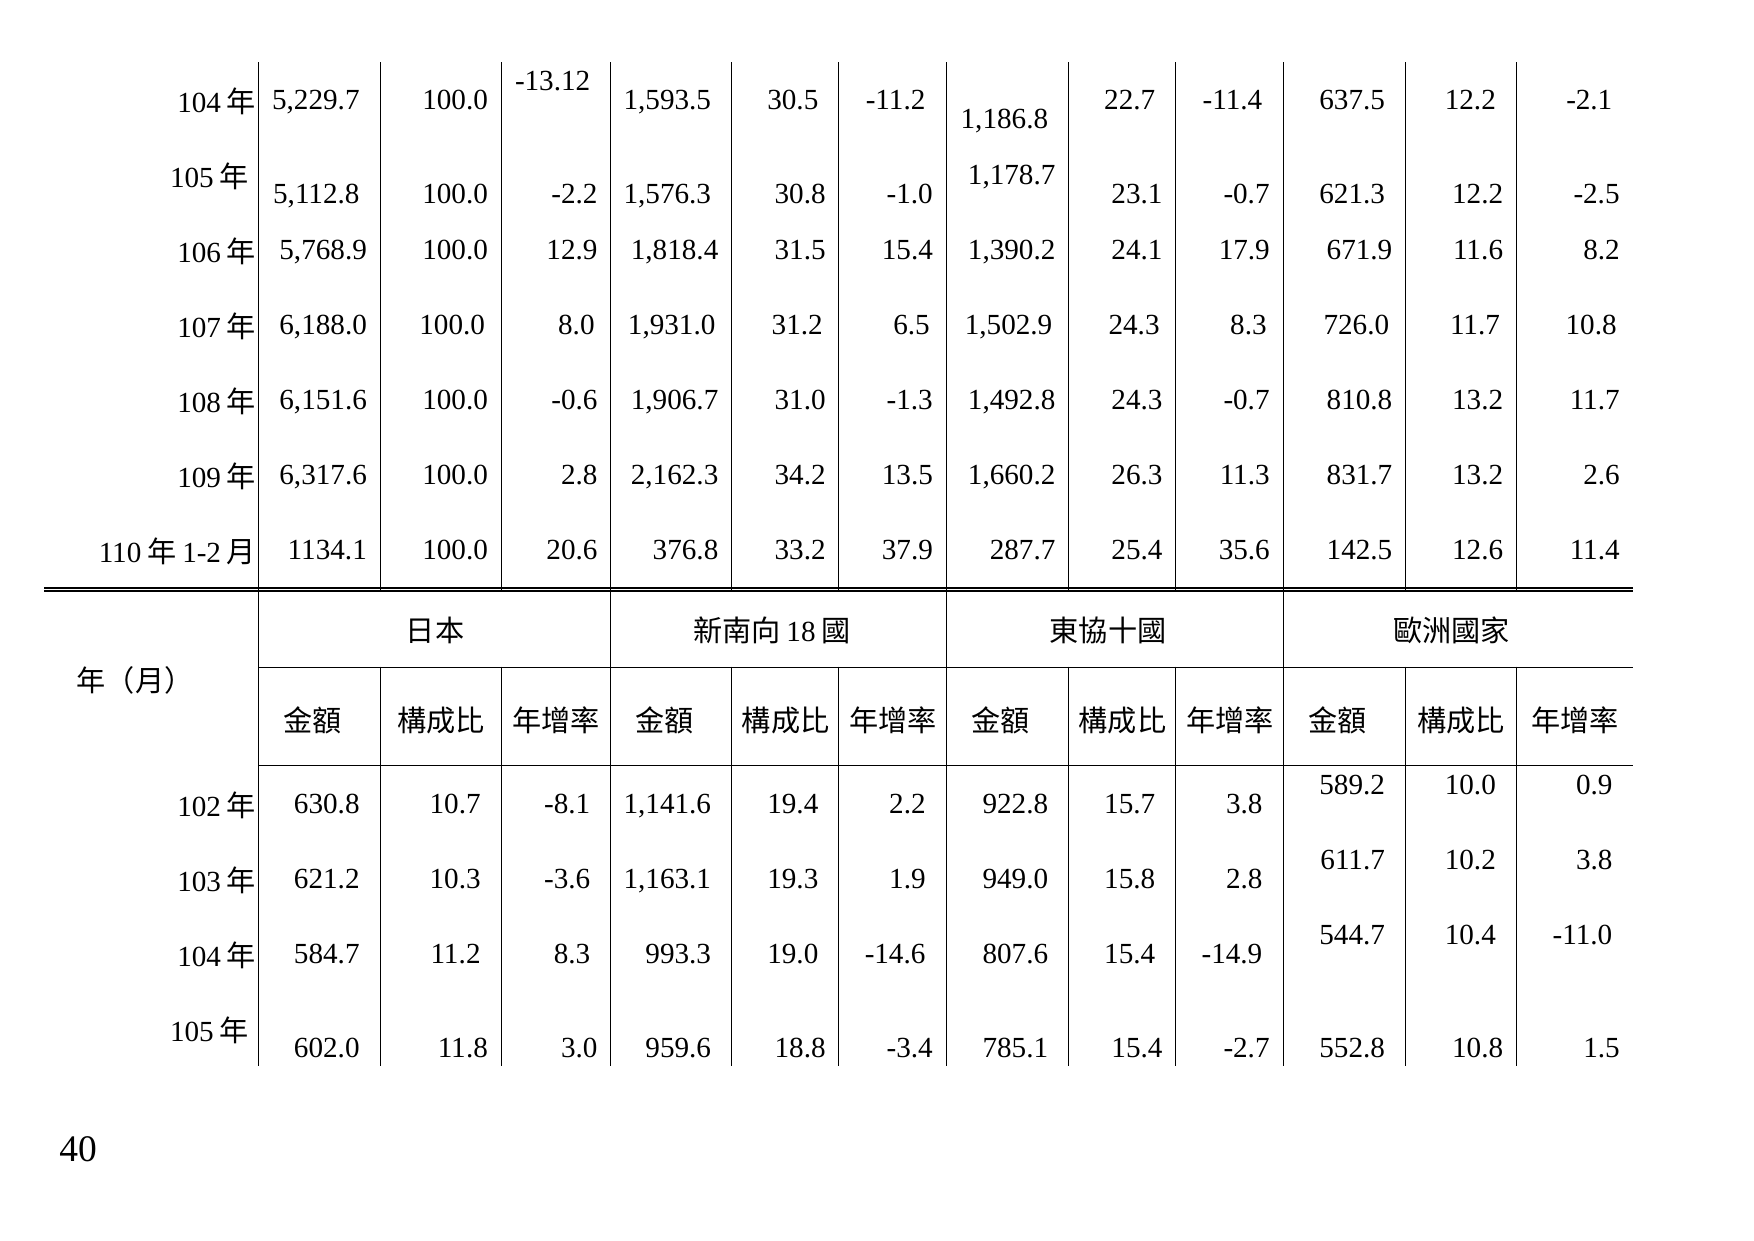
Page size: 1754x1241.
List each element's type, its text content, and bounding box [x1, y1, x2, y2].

table_cell 785.1 [947, 991, 1068, 1066]
table_cell 1,660.2 [947, 437, 1068, 512]
table_cell 922.8 [947, 766, 1068, 841]
table_cell 107年 [44, 287, 258, 362]
table_cell 102年 [44, 765, 258, 841]
table_cell 100.0 [381, 437, 501, 512]
table_cell 10.2 [1406, 841, 1516, 916]
table_cell 602.0 [259, 991, 380, 1066]
table_cell 年增率 [1176, 668, 1283, 765]
table_cell 33.2 [732, 512, 838, 587]
table_cell 959.6 [611, 991, 731, 1066]
table_cell 10.8 [1517, 287, 1633, 362]
table_cell 13.2 [1406, 362, 1516, 437]
table_cell 8.3 [502, 916, 610, 991]
table_cell 金額 [259, 668, 380, 765]
table_cell 671.9 [1284, 212, 1405, 287]
table_cell 1,186.8 [947, 62, 1068, 137]
table_cell 15.7 [1069, 766, 1175, 841]
table_cell 100.0 [381, 512, 501, 587]
table_cell 年（月） [44, 592, 258, 765]
table_cell 15.8 [1069, 841, 1175, 916]
table_cell 12.6 [1406, 512, 1516, 587]
table_cell 5,229.7 [259, 62, 380, 137]
table_cell 19.3 [732, 841, 838, 916]
table_cell 807.6 [947, 916, 1068, 991]
table_cell 2,162.3 [611, 437, 731, 512]
table_cell 105年 [44, 991, 258, 1066]
table_cell 歐洲國家 [1284, 592, 1633, 667]
table_cell 584.7 [259, 916, 380, 991]
table_cell 金額 [1284, 668, 1405, 765]
table_cell 6,188.0 [259, 287, 380, 362]
table_cell 5,768.9 [259, 212, 380, 287]
table_cell 15.4 [1069, 991, 1175, 1066]
table_cell 17.9 [1176, 212, 1283, 287]
table_cell 552.8 [1284, 991, 1405, 1066]
table_cell -3.4 [839, 991, 946, 1066]
table_cell 6,317.6 [259, 437, 380, 512]
table_cell -2.5 [1517, 137, 1633, 212]
table_cell 109年 [44, 437, 258, 512]
table_cell 993.3 [611, 916, 731, 991]
table_cell 年增率 [1517, 668, 1633, 765]
table_cell 1,502.9 [947, 287, 1068, 362]
table_cell 630.8 [259, 766, 380, 841]
table_cell 376.8 [611, 512, 731, 587]
table_cell 25.4 [1069, 512, 1175, 587]
table_cell 11.7 [1517, 362, 1633, 437]
table_cell 949.0 [947, 841, 1068, 916]
table_cell 8.3 [1176, 287, 1283, 362]
table_cell 100.0 [381, 62, 501, 137]
table_cell 637.5 [1284, 62, 1405, 137]
table_cell 1134.1 [259, 512, 380, 587]
table_cell 日本 [259, 592, 610, 667]
table_cell 1,818.4 [611, 212, 731, 287]
table_cell -8.1 [502, 766, 610, 841]
table_cell 621.2 [259, 841, 380, 916]
table_cell 1.9 [839, 841, 946, 916]
table_cell -0.7 [1176, 362, 1283, 437]
table_cell 31.2 [732, 287, 838, 362]
table_cell 11.3 [1176, 437, 1283, 512]
table_cell 19.4 [732, 766, 838, 841]
table_cell 2.8 [1176, 841, 1283, 916]
table_cell 100.0 [381, 137, 501, 212]
table_cell 589.2 [1284, 766, 1405, 841]
table_cell 2.6 [1517, 437, 1633, 512]
table_cell 104年 [44, 62, 258, 137]
table_cell 142.5 [1284, 512, 1405, 587]
table_cell 1,931.0 [611, 287, 731, 362]
table_cell 東協十國 [947, 592, 1283, 667]
table_cell 5,112.8 [259, 137, 380, 212]
table_cell 100.0 [381, 287, 501, 362]
table_cell 20.6 [502, 512, 610, 587]
table_cell 2.2 [839, 766, 946, 841]
table_cell 10.4 [1406, 916, 1516, 991]
table_cell 108年 [44, 362, 258, 437]
table_cell 103年 [44, 841, 258, 916]
table_cell 726.0 [1284, 287, 1405, 362]
table_cell 18.8 [732, 991, 838, 1066]
table_cell 100.0 [381, 362, 501, 437]
table_cell 810.8 [1284, 362, 1405, 437]
table_cell 12.2 [1406, 62, 1516, 137]
table_cell -0.7 [1176, 137, 1283, 212]
table_cell 8.2 [1517, 212, 1633, 287]
table_cell -11.2 [839, 62, 946, 137]
table_cell -2.7 [1176, 991, 1283, 1066]
table_cell 0.9 [1517, 766, 1633, 841]
table_cell 1,141.6 [611, 766, 731, 841]
table_cell 11.6 [1406, 212, 1516, 287]
table_cell 金額 [611, 668, 731, 765]
table_cell 34.2 [732, 437, 838, 512]
table_cell 13.2 [1406, 437, 1516, 512]
table_cell 37.9 [839, 512, 946, 587]
table_cell 1,492.8 [947, 362, 1068, 437]
table_cell 8.0 [502, 287, 610, 362]
table_cell -2.2 [502, 137, 610, 212]
table_cell 11.2 [381, 916, 501, 991]
table_cell 106年 [44, 212, 258, 287]
table_cell 1,163.1 [611, 841, 731, 916]
table_cell -1.0 [839, 137, 946, 212]
table_cell 構成比 [732, 668, 838, 765]
table_cell 1,178.7 [947, 137, 1068, 212]
table_cell 3.0 [502, 991, 610, 1066]
table_cell 35.6 [1176, 512, 1283, 587]
table_cell 831.7 [1284, 437, 1405, 512]
table_cell 12.2 [1406, 137, 1516, 212]
table_cell 24.3 [1069, 362, 1175, 437]
table_cell 6,151.6 [259, 362, 380, 437]
table_cell 31.0 [732, 362, 838, 437]
table_cell 10.0 [1406, 766, 1516, 841]
table_cell 100.0 [381, 212, 501, 287]
table_cell 3.8 [1517, 841, 1633, 916]
table_cell 新南向18國 [611, 592, 946, 667]
table_cell 19.0 [732, 916, 838, 991]
table_cell 104年 [44, 916, 258, 991]
table_cell -11.0 [1517, 916, 1633, 991]
table_cell 構成比 [1406, 668, 1516, 765]
table_cell 1.5 [1517, 991, 1633, 1066]
table_cell 1,906.7 [611, 362, 731, 437]
table_cell -2.1 [1517, 62, 1633, 137]
table_cell 1,390.2 [947, 212, 1068, 287]
table_cell 構成比 [1069, 668, 1175, 765]
table_cell 1,593.5 [611, 62, 731, 137]
table_cell 構成比 [381, 668, 501, 765]
table_cell 24.3 [1069, 287, 1175, 362]
table_cell -3.6 [502, 841, 610, 916]
table_cell 年增率 [839, 668, 946, 765]
table_cell 金額 [947, 668, 1068, 765]
table_cell 26.3 [1069, 437, 1175, 512]
table_cell 3.8 [1176, 766, 1283, 841]
table_cell 15.4 [1069, 916, 1175, 991]
table_cell -11.4 [1176, 62, 1283, 137]
table_cell 年增率 [502, 668, 610, 765]
table_cell 22.7 [1069, 62, 1175, 137]
table_cell 6.5 [839, 287, 946, 362]
table_cell 30.5 [732, 62, 838, 137]
table_cell 611.7 [1284, 841, 1405, 916]
table_cell -1.3 [839, 362, 946, 437]
table_cell -14.6 [839, 916, 946, 991]
table_cell -0.6 [502, 362, 610, 437]
table_cell 11.7 [1406, 287, 1516, 362]
table_cell 10.8 [1406, 991, 1516, 1066]
table_cell 10.3 [381, 841, 501, 916]
table_cell 105年 [44, 137, 258, 212]
table_cell 23.1 [1069, 137, 1175, 212]
table_cell 11.4 [1517, 512, 1633, 587]
table_cell 13.5 [839, 437, 946, 512]
table_cell -13.12 [502, 62, 610, 137]
table_cell 15.4 [839, 212, 946, 287]
table_cell 621.3 [1284, 137, 1405, 212]
table_cell 11.8 [381, 991, 501, 1066]
table_cell 10.7 [381, 766, 501, 841]
table_cell -14.9 [1176, 916, 1283, 991]
table_cell 544.7 [1284, 916, 1405, 991]
table_cell 1,576.3 [611, 137, 731, 212]
table_cell 31.5 [732, 212, 838, 287]
table_cell 12.9 [502, 212, 610, 287]
table_cell 2.8 [502, 437, 610, 512]
table_cell 287.7 [947, 512, 1068, 587]
table_cell 24.1 [1069, 212, 1175, 287]
table_cell 30.8 [732, 137, 838, 212]
table_cell 110年1-2月 [44, 512, 258, 587]
